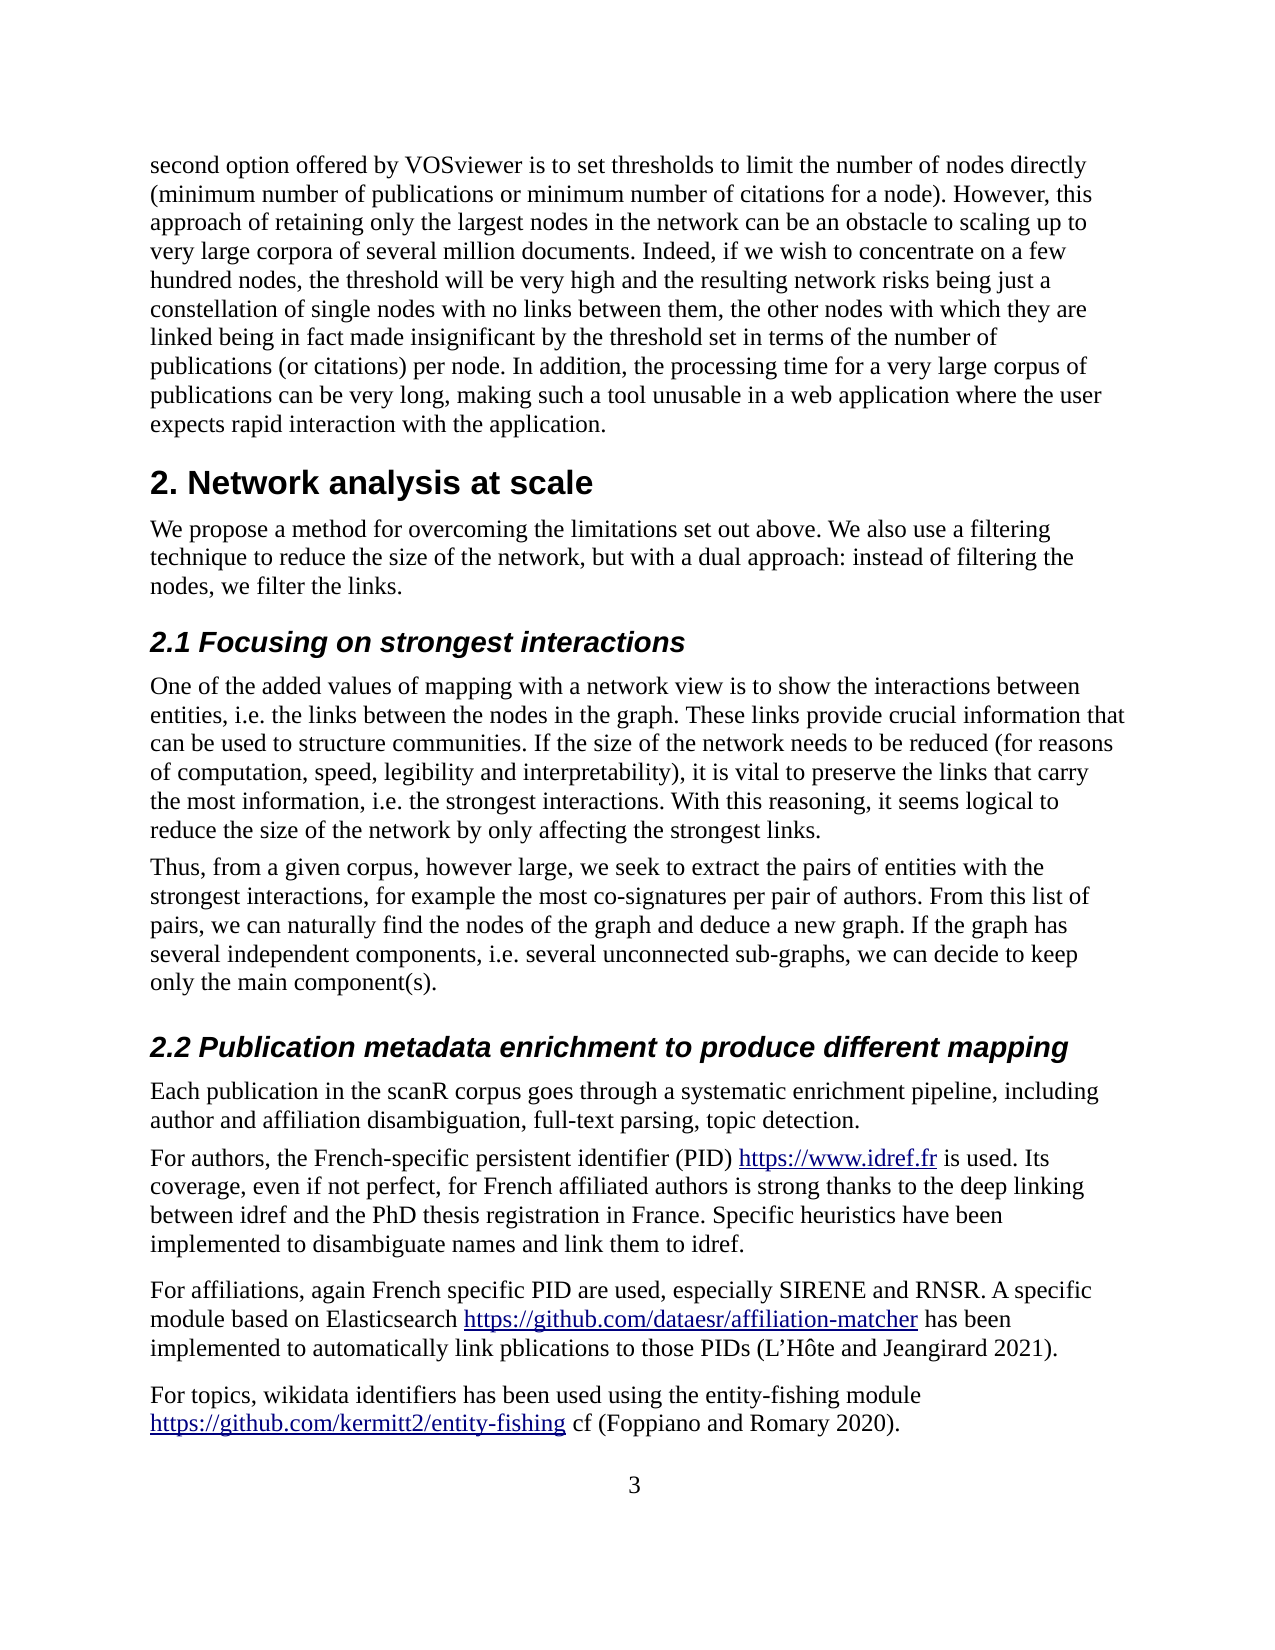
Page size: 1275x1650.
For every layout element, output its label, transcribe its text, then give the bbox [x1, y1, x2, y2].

text second option offered by VOSviewer is to set thresholds to limit the number of nodes directly (minimum number of publications or minimum number of citations for a node). However, this approach of retaining only the largest nodes in the network can be an obstacle to scaling up to very large corpora of several million documents. Indeed, if we wish to concentrate on a few hundred nodes, the threshold will be very high and the resulting network risks being just a constellation of single nodes with no links between them, the other nodes with which they are linked being in fact made insignificant by the threshold set in terms of the number of publications (or citations) per node. In addition, the processing time for a very large corpus of publications can be very long, making such a tool unusable in a web application where the user expects rapid interaction with the application. [150, 150, 1125, 437]
text For topics, wikidata identifiers has been used using the entity-fishing module https://github.com/kermitt2/entity-fishing cf (Foppiano and Romary 2020). [150, 1380, 1125, 1437]
text We propose a method for overcoming the limitations set out above. We also use a filtering technique to reduce the size of the network, but with a dual approach: instead of filtering the nodes, we filter the links. [150, 514, 1125, 600]
text For affiliations, again French specific PID are used, especially SIRENE and RNSR. A specific module based on Elasticsearch https://github.com/dataesr/affiliation-matcher has been implemented to automatically link pblications to those PIDs (L’Hôte and Jeangirard 2021). [150, 1276, 1125, 1362]
subtitle 2.2 Publication metadata enrichment to produce different mapping [150, 1030, 1125, 1064]
text For authors, the French-specific persistent identifier (PID) https://www.idref.fr is used. Its coverage, even if not perfect, for French affiliated authors is strong thanks to the deep linking between idref and the PhD thesis registration in France. Specific heuristics have been implemented to disambiguate names and link them to idref. [150, 1143, 1125, 1258]
subtitle 2. Network analysis at scale [150, 462, 1125, 501]
subtitle 2.1 Focusing on strongest interactions [150, 625, 1125, 658]
text Each publication in the scanR corpus goes through a systematic enrichment pipeline, including author and affiliation disambiguation, full-text parsing, topic detection. [150, 1076, 1125, 1134]
text One of the added values of mapping with a network view is to show the interactions between entities, i.e. the links between the nodes in the graph. These links provide crucial information that can be used to structure communities. If the size of the network needs to be reduced (for reasons of computation, speed, legibility and interpretability), it is vital to preserve the links that carry the most information, i.e. the strongest interactions. With this reasoning, it seems logical to reduce the size of the network by only affecting the strongest links. [150, 671, 1125, 843]
text Thus, from a given corpus, however large, we seek to extract the pairs of entities with the strongest interactions, for example the most co-signatures per pair of authors. From this list of pairs, we can naturally find the nodes of the graph and deduce a new graph. If the graph has several independent components, i.e. several unconnected sub-graphs, we can decide to keep only the main component(s). [150, 852, 1125, 996]
